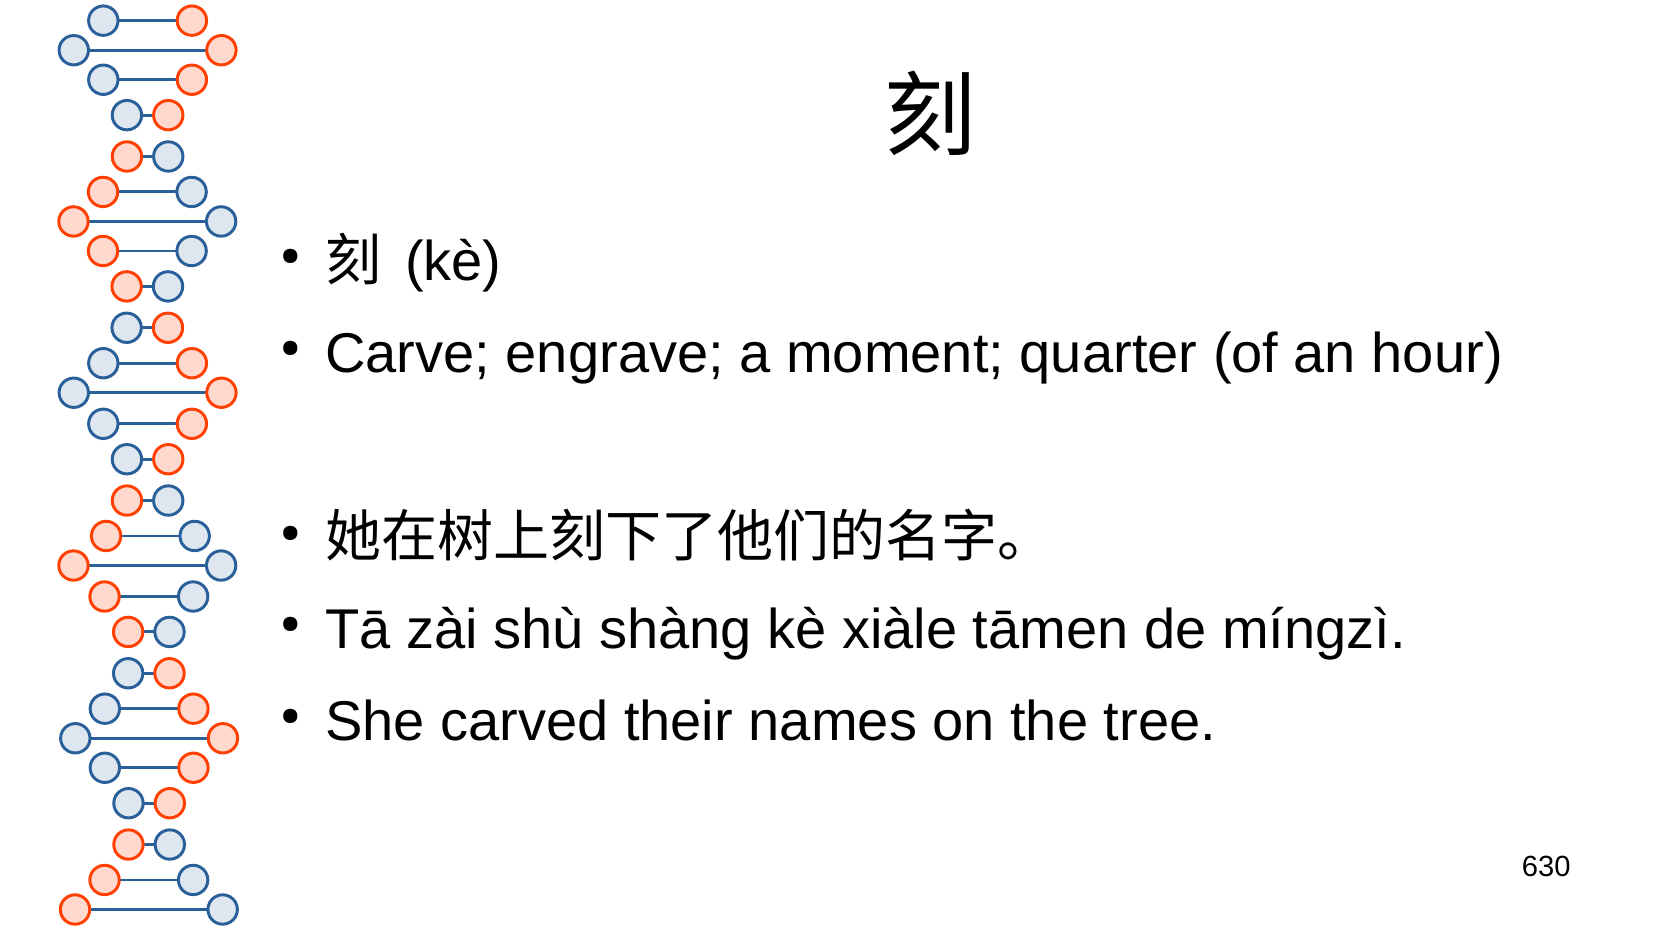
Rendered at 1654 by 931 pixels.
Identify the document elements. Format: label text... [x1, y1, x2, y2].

title 刻 [265, 35, 1595, 189]
list 刻 (kè) Carve; engrave; a moment; quarter (of an hour) 她在树上刻下了他们的名字。 Tā zài shù shàng kè xiàle tāmen de míngzì. She carved their names on the tree. [265, 224, 1595, 764]
